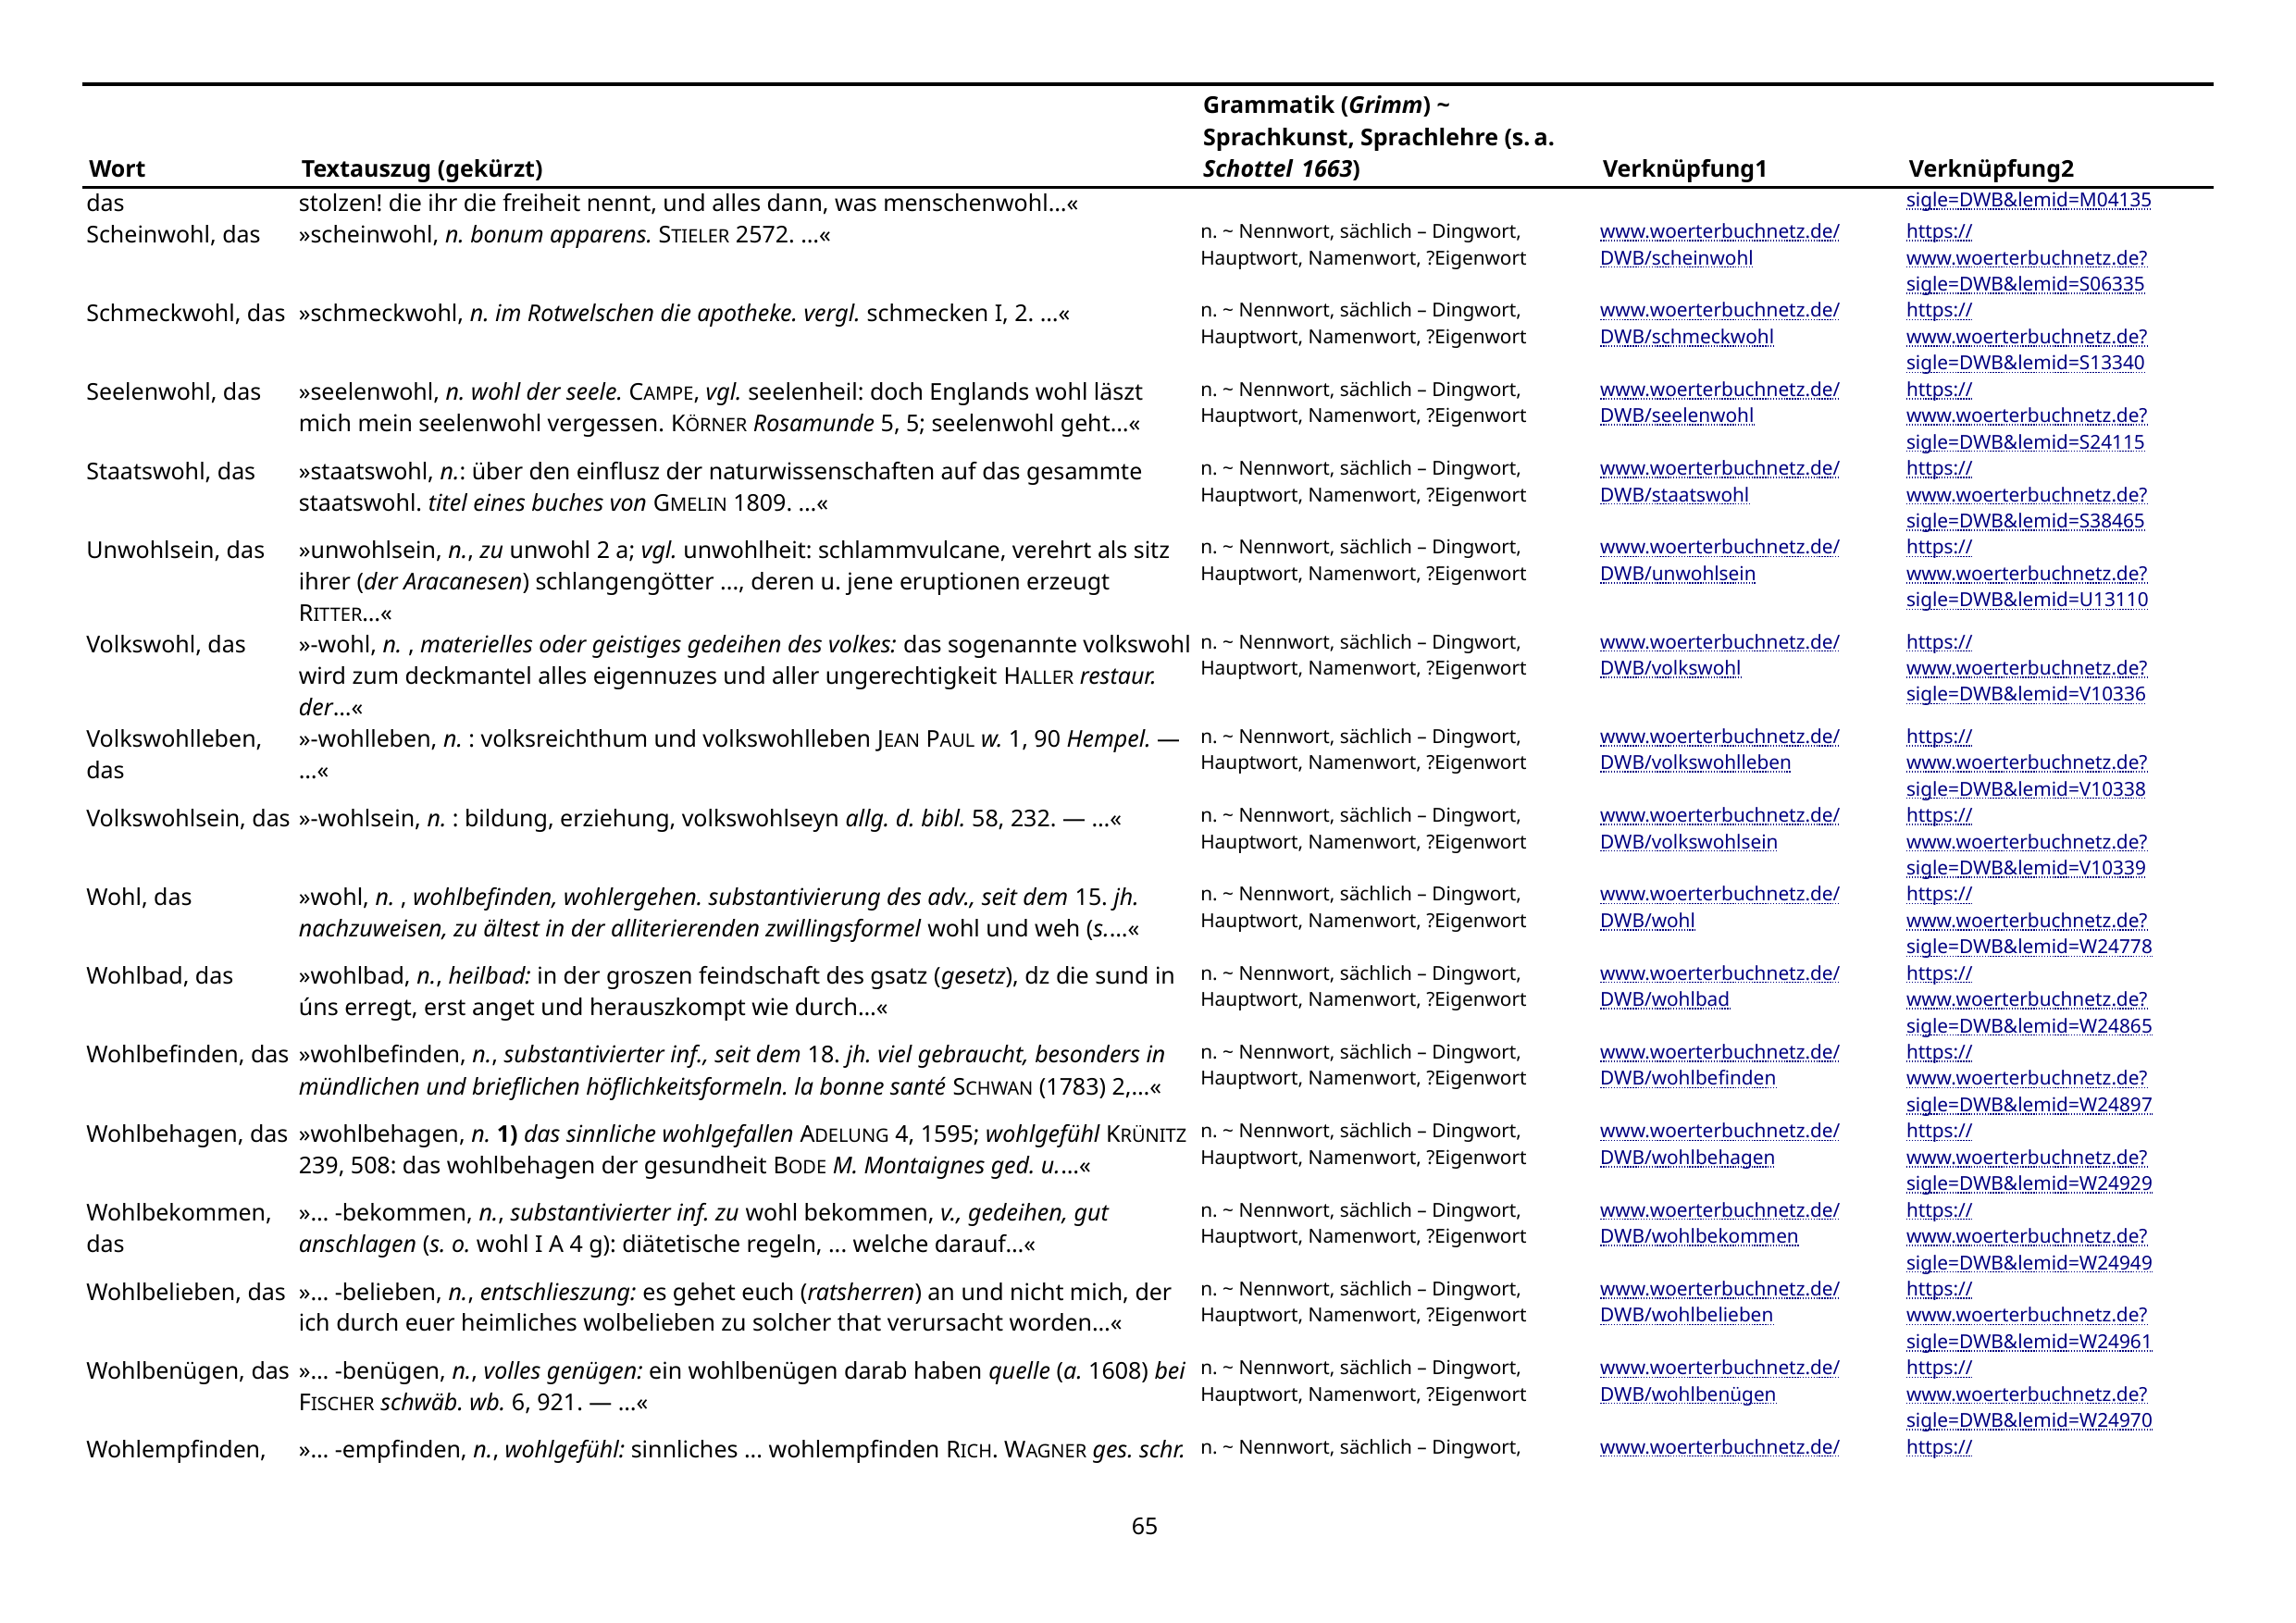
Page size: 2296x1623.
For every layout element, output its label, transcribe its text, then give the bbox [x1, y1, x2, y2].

table_cell Wohlbehagen, das [82, 1118, 294, 1196]
table_cell https://www.woerterbuchnetz.de?sigle=DWB&lemid=W24929 [1902, 1118, 2214, 1196]
table_header Grammatik (Grimm) ~ Sprachkunst, Sprachlehre (s. a. Schottel 1663) [1197, 86, 1595, 186]
table_cell Staatswohl, das [82, 454, 294, 534]
table_cell »unwohlsein, n., zu unwohl 2 a; vgl. unwohlheit: schlammvulcane, verehrt als sitz ihrer (der Aracanesen) schlangengötter ..., deren u. jene eruptionen erzeugt Ritter…« [294, 534, 1196, 628]
table_cell n. ~ Nennwort, sächlich – Dingwort, Hauptwort, Namenwort, ?Eigenwort [1197, 960, 1595, 1038]
table_header Verknüpfung1 [1596, 86, 1902, 186]
table_cell Wohlbefinden, das [82, 1038, 294, 1117]
table_cell n. ~ Nennwort, sächlich – Dingwort, Hauptwort, Namenwort, ?Eigenwort [1197, 454, 1595, 534]
table_cell n. ~ Nennwort, sächlich – Dingwort, Hauptwort, Namenwort, ?Eigenwort [1197, 881, 1595, 960]
table_cell »wohlbad, n., heilbad: in der groszen feindschaft des gsatz (gesetz), dz die sund in úns erregt, erst anget und herauszkompt wie durch…« [294, 960, 1196, 1038]
table_cell n. ~ Nennwort, sächlich – Dingwort, Hauptwort, Namenwort, ?Eigenwort [1197, 217, 1595, 297]
table_cell www.woerterbuchnetz.de/DWB/wohlbekommen [1596, 1196, 1902, 1275]
table_cell https://www.woerterbuchnetz.de?sigle=DWB&lemid=W24897 [1902, 1038, 2214, 1117]
table_cell [1197, 189, 1595, 217]
table_cell www.woerterbuchnetz.de/DWB/wohlbelieben [1596, 1275, 1902, 1354]
table_cell www.woerterbuchnetz.de/DWB/staatswohl [1596, 454, 1902, 534]
table_header Verknüpfung2 [1902, 86, 2214, 186]
table_cell https://www.woerterbuchnetz.de?sigle=DWB&lemid=W24961 [1902, 1275, 2214, 1354]
table_cell Schmeckwohl, das [82, 297, 294, 376]
table_cell n. ~ Nennwort, sächlich – Dingwort, Hauptwort, Namenwort, ?Eigenwort [1197, 1118, 1595, 1196]
table_cell n. ~ Nennwort, sächlich – Dingwort, Hauptwort, Namenwort, ?Eigenwort [1197, 1038, 1595, 1117]
table_header Wort [82, 86, 294, 186]
table_cell n. ~ Nennwort, sächlich – Dingwort, Hauptwort, Namenwort, ?Eigenwort [1197, 376, 1595, 454]
table_cell www.woerterbuchnetz.de/ [1596, 1433, 1902, 1465]
table_cell »schmeckwohl, n. im Rotwelschen die apotheke. vergl. schmecken I, 2. …« [294, 297, 1196, 376]
table_cell https://www.woerterbuchnetz.de?sigle=DWB&lemid=W24949 [1902, 1196, 2214, 1275]
table_cell Wohlbad, das [82, 960, 294, 1038]
table_cell www.woerterbuchnetz.de/DWB/scheinwohl [1596, 217, 1902, 297]
table_cell https://www.woerterbuchnetz.de?sigle=DWB&lemid=W24778 [1902, 881, 2214, 960]
table_cell www.woerterbuchnetz.de/DWB/volkswohlleben [1596, 723, 1902, 801]
table_cell www.woerterbuchnetz.de/DWB/volkswohl [1596, 628, 1902, 723]
table_cell https://www.woerterbuchnetz.de?sigle=DWB&lemid=S13340 [1902, 297, 2214, 376]
table_cell www.woerterbuchnetz.de/DWB/wohlbefinden [1596, 1038, 1902, 1117]
table_cell »… -benügen, n., volles genügen: ein wohlbenügen darab haben quelle (a. 1608) bei Fischer schwäb. wb. 6, 921. — …« [294, 1355, 1196, 1433]
table_cell Wohlbenügen, das [82, 1355, 294, 1433]
table_cell www.woerterbuchnetz.de/DWB/wohlbad [1596, 960, 1902, 1038]
table_cell »wohlbefinden, n., substantivierter inf., seit dem 18. jh. viel gebraucht, besonders in mündlichen und brieflichen höflichkeitsformeln. la bonne santé Schwan (1783) 2,…« [294, 1038, 1196, 1117]
table_cell https://www.woerterbuchnetz.de?sigle=DWB&lemid=S38465 [1902, 454, 2214, 534]
table_cell www.woerterbuchnetz.de/DWB/wohlbehagen [1596, 1118, 1902, 1196]
table_cell »wohlbehagen, n. 1) das sinnliche wohlgefallen Adelung 4, 1595; wohlgefühl Krünitz 239, 508: das wohlbehagen der gesundheit Bode M. Montaignes ged. u.…« [294, 1118, 1196, 1196]
table_cell »-wohlsein, n. : bildung, erziehung, volkswohlseyn allg. d. bibl. 58, 232. — …« [294, 801, 1196, 881]
table_cell »… -empfinden, n., wohlgefühl: sinnliches ... wohlempfinden Rich. Wagner ges. schr. [294, 1433, 1196, 1465]
table_cell n. ~ Nennwort, sächlich – Dingwort, Hauptwort, Namenwort, ?Eigenwort [1197, 1275, 1595, 1354]
table_cell n. ~ Nennwort, sächlich – Dingwort, Hauptwort, Namenwort, ?Eigenwort [1197, 628, 1595, 723]
table_cell https://www.woerterbuchnetz.de?sigle=DWB&lemid=V10336 [1902, 628, 2214, 723]
table_cell www.woerterbuchnetz.de/DWB/volkswohlsein [1596, 801, 1902, 881]
table_cell https://www.woerterbuchnetz.de?sigle=DWB&lemid=W24865 [1902, 960, 2214, 1038]
table_cell Unwohlsein, das [82, 534, 294, 628]
table_cell Scheinwohl, das [82, 217, 294, 297]
table_cell n. ~ Nennwort, sächlich – Dingwort, Hauptwort, Namenwort, ?Eigenwort [1197, 723, 1595, 801]
table_cell www.woerterbuchnetz.de/DWB/seelenwohl [1596, 376, 1902, 454]
table_cell Wohlbekommen, das [82, 1196, 294, 1275]
table_cell https://www.woerterbuchnetz.de?sigle=DWB&lemid=S06335 [1902, 217, 2214, 297]
table_cell Seelenwohl, das [82, 376, 294, 454]
table_cell https:// [1902, 1433, 2214, 1465]
table_cell »staatswohl, n.: über den einflusz der naturwissenschaften auf das gesammte staatswohl. titel eines buches von Gmelin 1809. …« [294, 454, 1196, 534]
table_cell https://www.woerterbuchnetz.de?sigle=DWB&lemid=S24115 [1902, 376, 2214, 454]
table_cell sigle=DWB&lemid=M04135 [1902, 189, 2214, 217]
table_cell https://www.woerterbuchnetz.de?sigle=DWB&lemid=U13110 [1902, 534, 2214, 628]
table_cell das [82, 189, 294, 217]
table_cell n. ~ Nennwort, sächlich – Dingwort, Hauptwort, Namenwort, ?Eigenwort [1197, 297, 1595, 376]
table_cell https://www.woerterbuchnetz.de?sigle=DWB&lemid=V10338 [1902, 723, 2214, 801]
table_cell www.woerterbuchnetz.de/DWB/wohl [1596, 881, 1902, 960]
table_cell n. ~ Nennwort, sächlich – Dingwort, Hauptwort, Namenwort, ?Eigenwort [1197, 1355, 1595, 1433]
table_cell »… -belieben, n., entschlieszung: es gehet euch (ratsherren) an und nicht mich, der ich durch euer heimliches wolbelieben zu solcher that verursacht worden…« [294, 1275, 1196, 1354]
table_cell www.woerterbuchnetz.de/DWB/unwohlsein [1596, 534, 1902, 628]
table_cell Wohlempfinden, [82, 1433, 294, 1465]
table_cell »… -bekommen, n., substantivierter inf. zu wohl bekommen, v., gedeihen, gut anschlagen (s. o. wohl I A 4 g): diätetische regeln, ... welche darauf…« [294, 1196, 1196, 1275]
table_header Textauszug (gekürzt) [294, 86, 1196, 186]
table_cell »wohl, n. , wohlbefinden, wohlergehen. substantivierung des adv., seit dem 15. jh. nachzuweisen, zu ältest in der alliterierenden zwillingsformel wohl und weh (s.…« [294, 881, 1196, 960]
table_cell www.woerterbuchnetz.de/DWB/wohlbenügen [1596, 1355, 1902, 1433]
table_cell Wohl, das [82, 881, 294, 960]
table_cell [1596, 189, 1902, 217]
table_cell n. ~ Nennwort, sächlich – Dingwort, Hauptwort, Namenwort, ?Eigenwort [1197, 534, 1595, 628]
table_cell n. ~ Nennwort, sächlich – Dingwort, Hauptwort, Namenwort, ?Eigenwort [1197, 801, 1595, 881]
table_cell https://www.woerterbuchnetz.de?sigle=DWB&lemid=V10339 [1902, 801, 2214, 881]
table_cell Volkswohlsein, das [82, 801, 294, 881]
table_cell »scheinwohl, n. bonum apparens. Stieler 2572. …« [294, 217, 1196, 297]
table_cell https://www.woerterbuchnetz.de?sigle=DWB&lemid=W24970 [1902, 1355, 2214, 1433]
table_cell Volkswohl, das [82, 628, 294, 723]
table_cell »seelenwohl, n. wohl der seele. Campe, vgl. seelenheil: doch Englands wohl läszt mich mein seelenwohl vergessen. Körner Rosamunde 5, 5; seelenwohl geht…« [294, 376, 1196, 454]
table_cell »-wohl, n. , materielles oder geistiges gedeihen des volkes: das sogenannte volkswohl wird zum deckmantel alles eigennuzes und aller ungerechtigkeit Haller restaur. der…« [294, 628, 1196, 723]
table_cell »-wohlleben, n. : volksreichthum und volkswohlleben Jean Paul w. 1, 90 Hempel. — …« [294, 723, 1196, 801]
table_cell Volkswohlleben, das [82, 723, 294, 801]
table_cell www.woerterbuchnetz.de/DWB/schmeckwohl [1596, 297, 1902, 376]
table_cell n. ~ Nennwort, sächlich – Dingwort, [1197, 1433, 1595, 1465]
table_cell n. ~ Nennwort, sächlich – Dingwort, Hauptwort, Namenwort, ?Eigenwort [1197, 1196, 1595, 1275]
table_cell stolzen! die ihr die freiheit nennt, und alles dann, was menschenwohl…« [294, 189, 1196, 217]
table_cell Wohlbelieben, das [82, 1275, 294, 1354]
